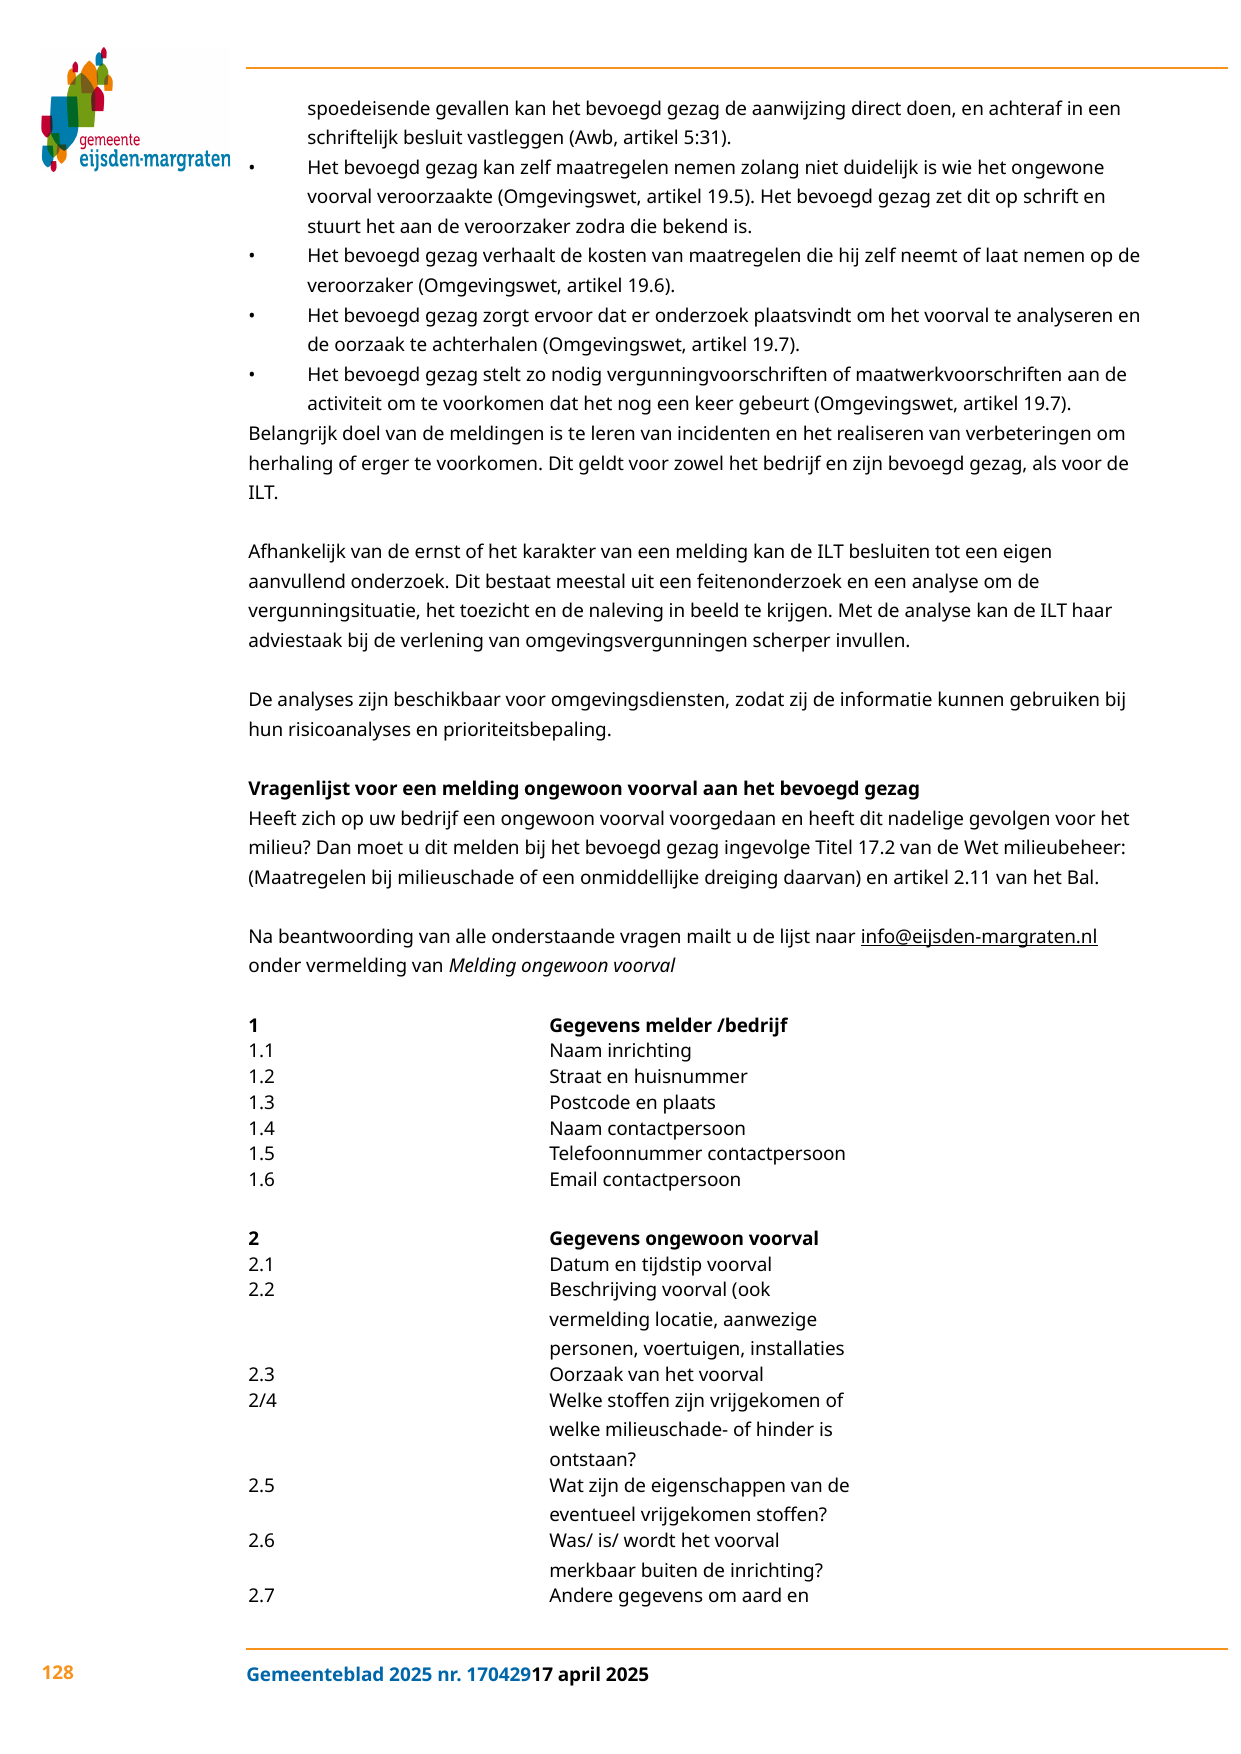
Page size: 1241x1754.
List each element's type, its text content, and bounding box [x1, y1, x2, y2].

table_cell [850, 1276, 1152, 1361]
table_cell 2.1 [248, 1251, 549, 1276]
table_cell 1.2 [248, 1064, 549, 1089]
table_header 2 [248, 1225, 549, 1251]
text Heeft zich op uw bedrijf een ongewoon voorval voorgedaan en heeft dit nadelige gevolgen voor het milieu? Dan moet u dit melden bij het bevoegd gezag ingevolge Titel 17.2 van de Wet milieubeheer: (Maatregelen bij milieuschade of een onmiddellijke dreiging daarvan) en artikel 2.11 van het Bal. [248, 805, 1152, 890]
table_cell [850, 1038, 1152, 1063]
text Na beantwoording van alle onderstaande vragen mailt u de lijst naar info@eijsden-margraten.nl onder vermelding van Melding ongewoon voorval [248, 923, 1152, 978]
table_cell 2.5 [248, 1472, 549, 1527]
list Het bevoegd gezag kan zelf maatregelen nemen zolang niet duidelijk is wie het ongewone voorval veroorzaakte (Omgevingswet, artikel 19.5). Het bevoegd gezag zet dit op schrift en stuurt het aan de veroorzaker zodra die bekend is. [248, 154, 1152, 239]
table_cell [850, 1583, 1152, 1608]
table_cell 2.6 [248, 1527, 549, 1583]
table_cell 1.4 [248, 1115, 549, 1141]
table_cell Postcode en plaats [549, 1089, 850, 1115]
table_cell 1.1 [248, 1038, 549, 1063]
table_cell Naam inrichting [549, 1038, 850, 1063]
table_cell [850, 1387, 1152, 1472]
table_cell 2.7 [248, 1583, 549, 1608]
list Het bevoegd gezag verhaalt de kosten van maatregelen die hij zelf neemt of laat nemen op de veroorzaker (Omgevingswet, artikel 19.6). [248, 243, 1152, 298]
table_cell Naam contactpersoon [549, 1115, 850, 1141]
text Vragenlijst voor een melding ongewoon voorval aan het bevoegd gezag [248, 775, 1152, 801]
table_cell [850, 1166, 1152, 1192]
table_cell Was/ is/ wordt het voorval merkbaar buiten de inrichting? [549, 1527, 850, 1583]
text De analyses zijn beschikbaar voor omgevingsdiensten, zodat zij de informatie kunnen gebruiken bij hun risicoanalyses en prioriteitsbepaling. [248, 686, 1152, 742]
picture [41, 47, 231, 172]
table_cell 2.2 [248, 1276, 549, 1361]
table_cell Welke stoffen zijn vrijgekomen of welke milieuschade- of hinder is ontstaan? [549, 1387, 850, 1472]
table_cell 1.6 [248, 1166, 549, 1192]
table_header Gegevens ongewoon voorval [549, 1225, 1152, 1251]
table_cell Straat en huisnummer [549, 1064, 850, 1089]
table_cell 2.3 [248, 1361, 549, 1387]
table_cell Telefoonnummer contactpersoon [549, 1141, 850, 1166]
table_cell [850, 1064, 1152, 1089]
table_cell Beschrijving voorval (ook vermelding locatie, aanwezige personen, voertuigen, installaties [549, 1276, 850, 1361]
table_cell Datum en tijdstip voorval [549, 1251, 850, 1276]
table_cell Wat zijn de eigenschappen van de eventueel vrijgekomen stoffen? [549, 1472, 850, 1527]
table_cell [850, 1472, 1152, 1527]
table_cell Oorzaak van het voorval [549, 1361, 850, 1387]
table_cell 1.3 [248, 1089, 549, 1115]
table_cell [850, 1141, 1152, 1166]
table_cell Andere gegevens om aard en [549, 1583, 850, 1608]
table_cell [850, 1115, 1152, 1141]
table_header 1 [248, 1012, 549, 1038]
list spoedeisende gevallen kan het bevoegd gezag de aanwijzing direct doen, en achteraf in een schriftelijk besluit vastleggen (Awb, artikel 5:31). [248, 95, 1152, 150]
table_cell [850, 1527, 1152, 1583]
list Het bevoegd gezag zorgt ervoor dat er onderzoek plaatsvindt om het voorval te analyseren en de oorzaak te achterhalen (Omgevingswet, artikel 19.7). [248, 302, 1152, 357]
table_cell 1.5 [248, 1141, 549, 1166]
table_cell Email contactpersoon [549, 1166, 850, 1192]
table_cell [850, 1361, 1152, 1387]
table_cell [850, 1089, 1152, 1115]
list Het bevoegd gezag stelt zo nodig vergunningvoorschriften of maatwerkvoorschriften aan de activiteit om te voorkomen dat het nog een keer gebeurt (Omgevingswet, artikel 19.7). [248, 361, 1152, 416]
text Afhankelijk van de ernst of het karakter van een melding kan de ILT besluiten tot een eigen aanvullend onderzoek. Dit bestaat meestal uit een feitenonderzoek en een analyse om de vergunningsituatie, het toezicht en de naleving in beeld te krijgen. Met de analyse kan de ILT haar adviestaak bij de verlening van omgevingsvergunningen scherper invullen. [248, 538, 1152, 653]
table_header Gegevens melder /bedrijf [549, 1012, 1152, 1038]
table_cell 2/4 [248, 1387, 549, 1472]
text Belangrijk doel van de meldingen is te leren van incidenten en het realiseren van verbeteringen om herhaling of erger te voorkomen. Dit geldt voor zowel het bedrijf en zijn bevoegd gezag, als voor de ILT. [248, 420, 1152, 505]
table_cell [850, 1251, 1152, 1276]
